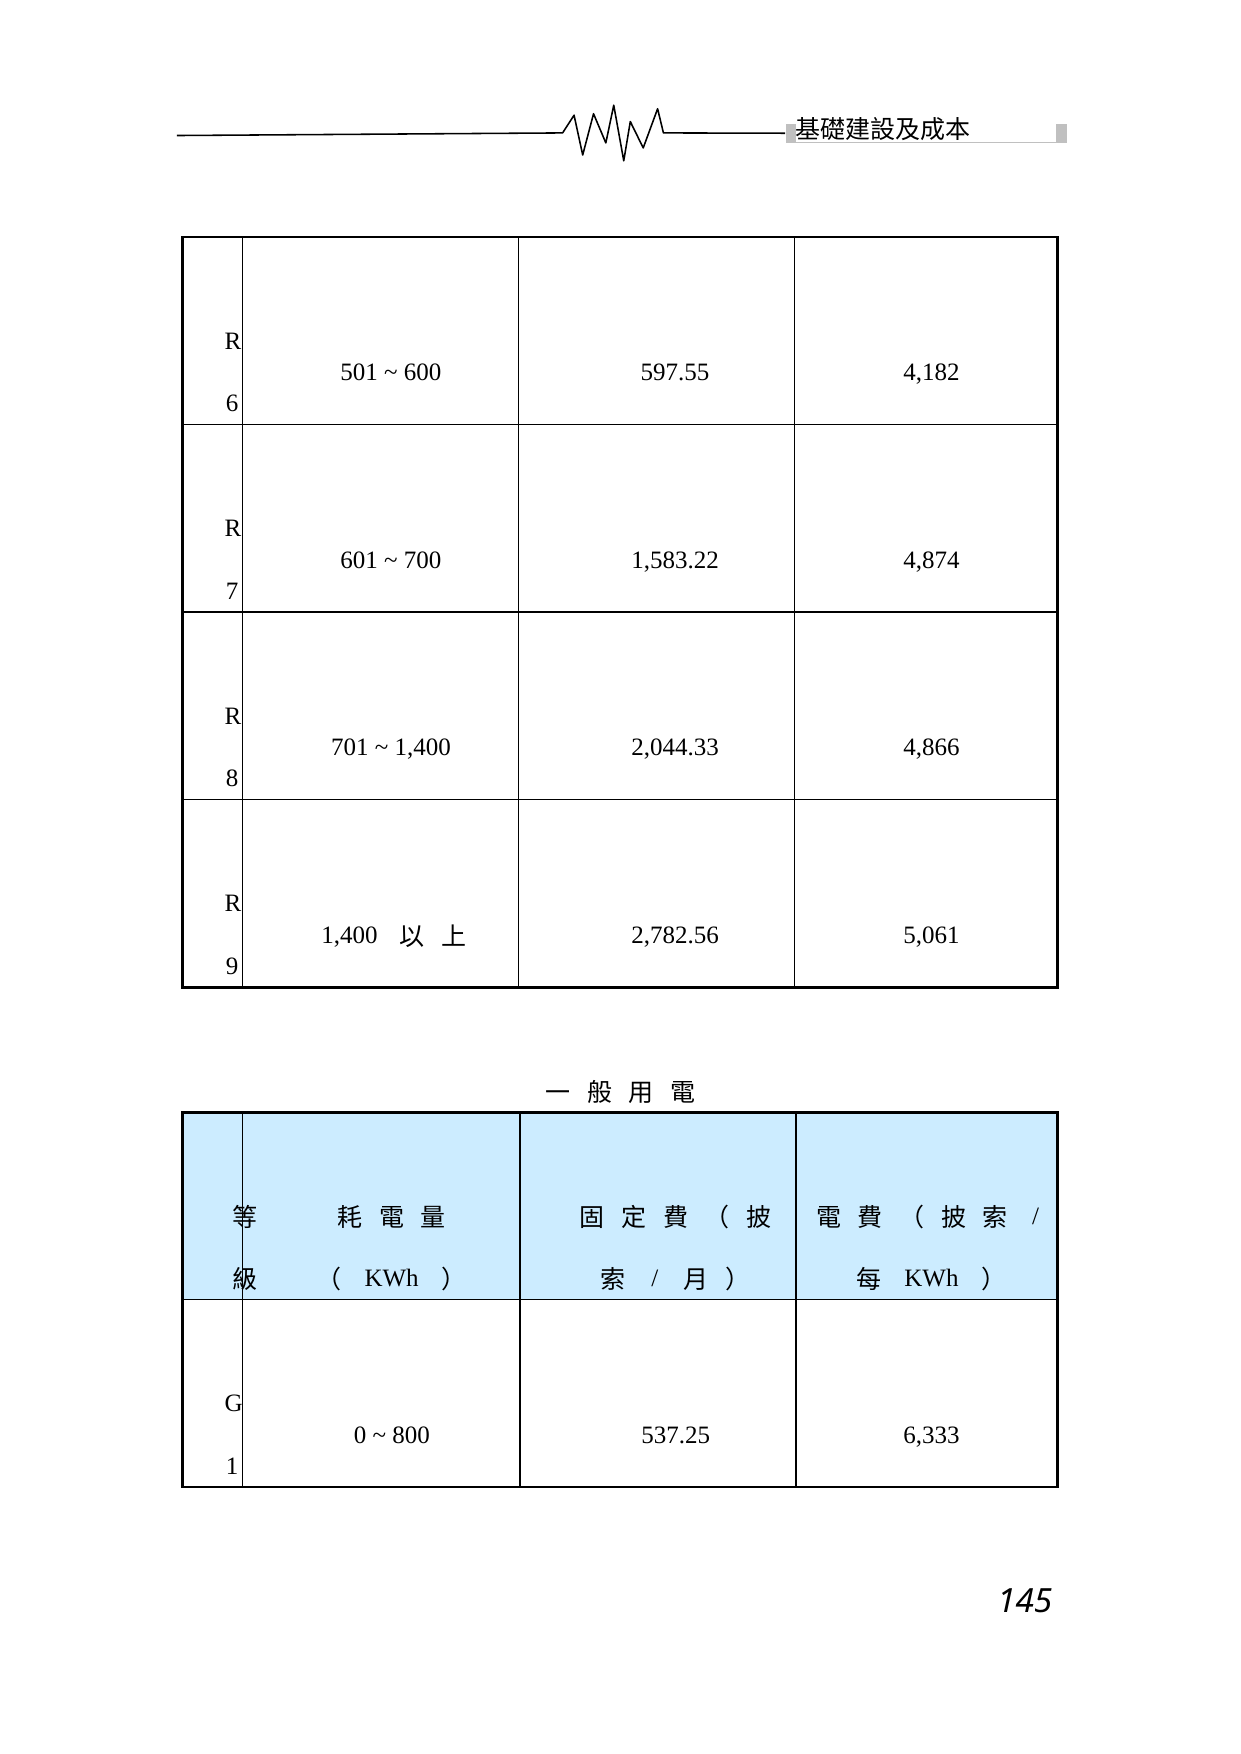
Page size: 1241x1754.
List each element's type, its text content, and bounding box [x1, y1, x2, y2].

table_cell 4,874 [795, 425, 1056, 611]
table_cell R7 [184, 425, 242, 611]
table_cell R8 [184, 613, 242, 799]
table_cell 2,782.56 [519, 800, 794, 986]
table_cell 701 ~ 1,400 [243, 613, 518, 799]
table_cell 1,583.22 [519, 425, 794, 611]
table_header 固定費（披索/月） [521, 1114, 795, 1299]
table_cell G1 [184, 1300, 242, 1486]
table_cell 601 ~ 700 [243, 425, 518, 611]
table_header 電費（披索/每KWh） [797, 1114, 1056, 1299]
text 一般用電 [183, 1049, 1058, 1111]
table_cell 1,400以上 [243, 800, 518, 986]
table_header 耗電量（KWh） [243, 1114, 519, 1299]
table_cell 4,182 [795, 238, 1056, 424]
table_cell 537.25 [521, 1300, 795, 1486]
table_cell 597.55 [519, 238, 794, 424]
table_cell 0 ~ 800 [243, 1300, 519, 1486]
table_cell R6 [184, 238, 242, 424]
table_cell 5,061 [795, 800, 1056, 986]
table_cell 6,333 [797, 1300, 1056, 1486]
table_cell 501 ~ 600 [243, 238, 518, 424]
table_cell 2,044.33 [519, 613, 794, 799]
table_header 等級 [184, 1114, 242, 1299]
table_cell 4,866 [795, 613, 1056, 799]
table_cell R9 [184, 800, 242, 986]
